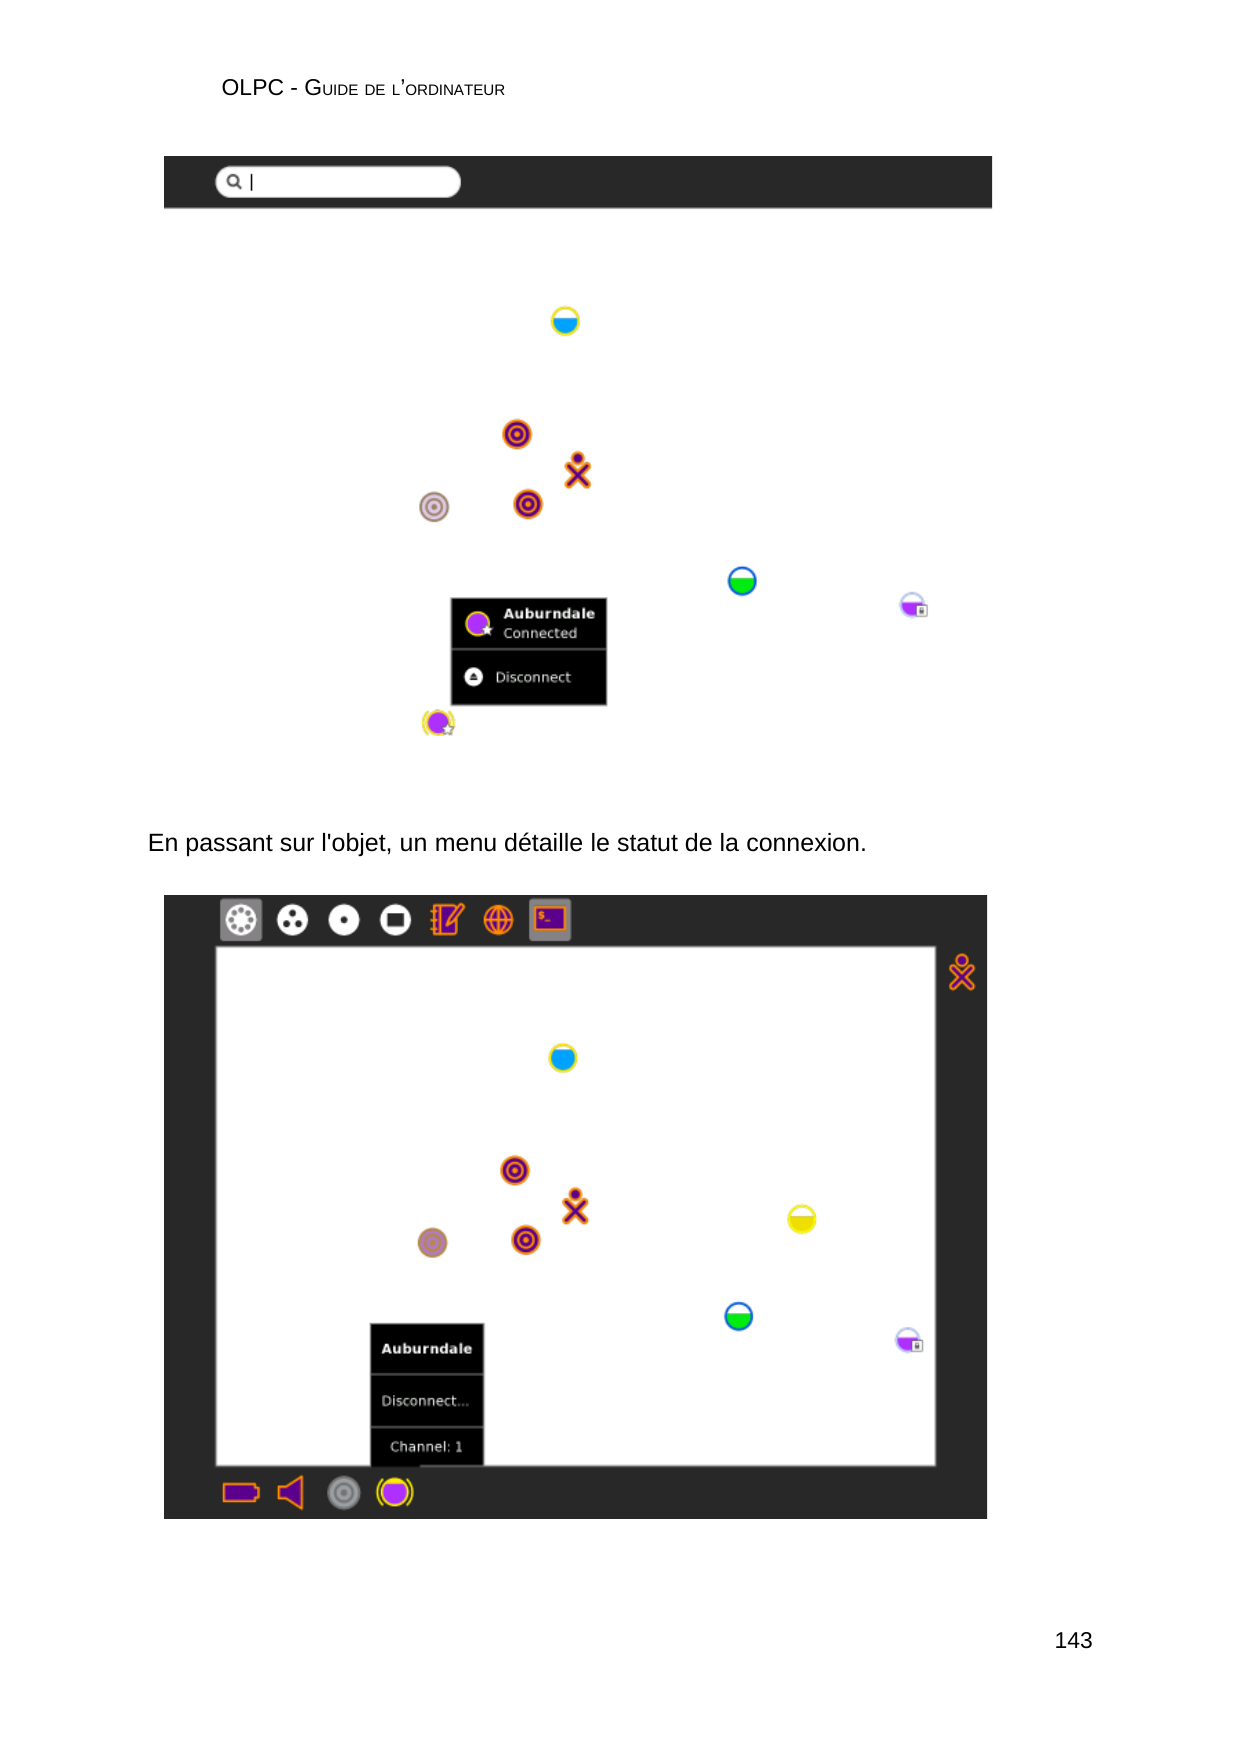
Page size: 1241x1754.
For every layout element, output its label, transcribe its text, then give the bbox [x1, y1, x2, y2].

picture [164, 156, 993, 785]
text En passant sur l'objet, un menu détaille le statut de la connexion. [148, 828, 1092, 857]
picture [164, 895, 988, 1519]
